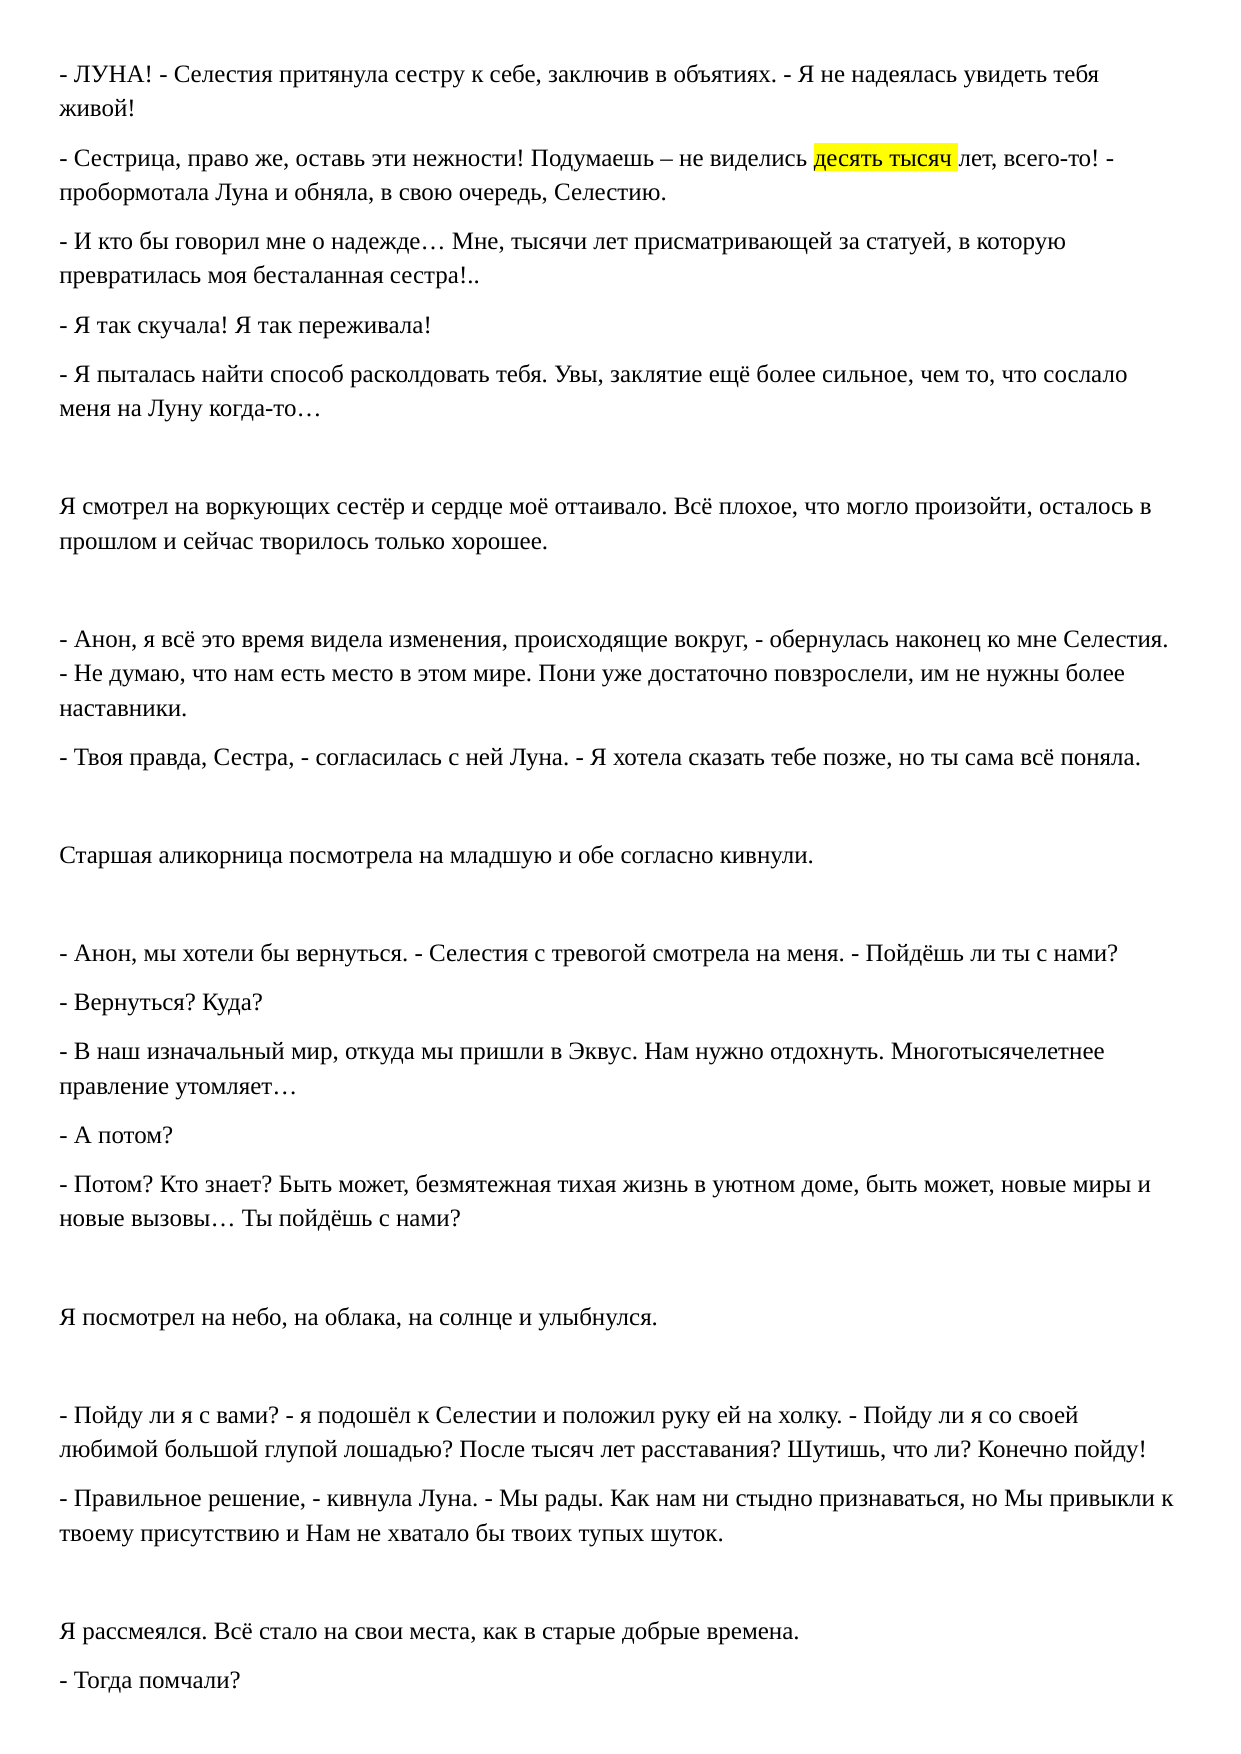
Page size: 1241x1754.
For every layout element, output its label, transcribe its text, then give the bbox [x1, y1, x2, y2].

text - Пойду ли я с вами? - я подошёл к Селестии и положил руку ей на холку. - Пойду ли я со своей любимой большой глупой лошадью? После тысяч лет расставания? Шутишь, что ли? Конечно пойду! [59, 1400, 1181, 1463]
text - Тогда помчали? [59, 1665, 1181, 1694]
text - Анон, мы хотели бы вернуться. - Селестия с тревогой смотрела на меня. - Пойдёшь ли ты с нами? [59, 938, 1181, 967]
text Я посмотрел на небо, на облака, на солнце и улыбнулся. [59, 1302, 1181, 1330]
text - Я так скучала! Я так переживала! [59, 310, 1181, 338]
text - Вернуться? Куда? [59, 987, 1181, 1016]
text - Анон, я всё это время видела изменения, происходящие вокруг, - обернулась наконец ко мне Селестия. - Не думаю, что нам есть место в этом мире. Пони уже достаточно повзрослели, им не нужны более наставники. [59, 624, 1181, 722]
text - Потом? Кто знает? Быть может, безмятежная тихая жизнь в уютном доме, быть может, новые миры и новые вызовы… Ты пойдёшь с нами? [59, 1169, 1181, 1232]
text - Правильное решение, - кивнула Луна. - Мы рады. Как нам ни стыдно признаваться, но Мы привыкли к твоему присутствию и Нам не хватало бы твоих тупых шуток. [59, 1483, 1181, 1546]
text Я рассмеялся. Всё стало на свои места, как в старые добрые времена. [59, 1616, 1181, 1644]
text - И кто бы говорил мне о надежде… Мне, тысячи лет присматривающей за статуей, в которую превратилась моя бесталанная сестра!.. [59, 226, 1181, 289]
text Старшая аликорница посмотрела на младшую и обе согласно кивнули. [59, 840, 1181, 869]
text - В наш изначальный мир, откуда мы пришли в Эквус. Нам нужно отдохнуть. Многотысячелетнее правление утомляет… [59, 1036, 1181, 1099]
text Я смотрел на воркующих сестёр и сердце моё оттаивало. Всё плохое, что могло произойти, осталось в прошлом и сейчас творилось только хорошее. [59, 491, 1181, 554]
text - Сестрица, право же, оставь эти нежности! Подумаешь – не виделись десять тысяч лет, всего-то! - пробормотала Луна и обняла, в свою очередь, Селестию. [59, 143, 1181, 206]
text - ЛУНА! - Селестия притянула сестру к себе, заключив в объятиях. - Я не надеялась увидеть тебя живой! [59, 59, 1181, 122]
text - Твоя правда, Сестра, - согласилась с ней Луна. - Я хотела сказать тебе позже, но ты сама всё поняла. [59, 742, 1181, 771]
text - Я пыталась найти способ расколдовать тебя. Увы, заклятие ещё более сильное, чем то, что сослало меня на Луну когда-то… [59, 359, 1181, 422]
text - А потом? [59, 1120, 1181, 1149]
